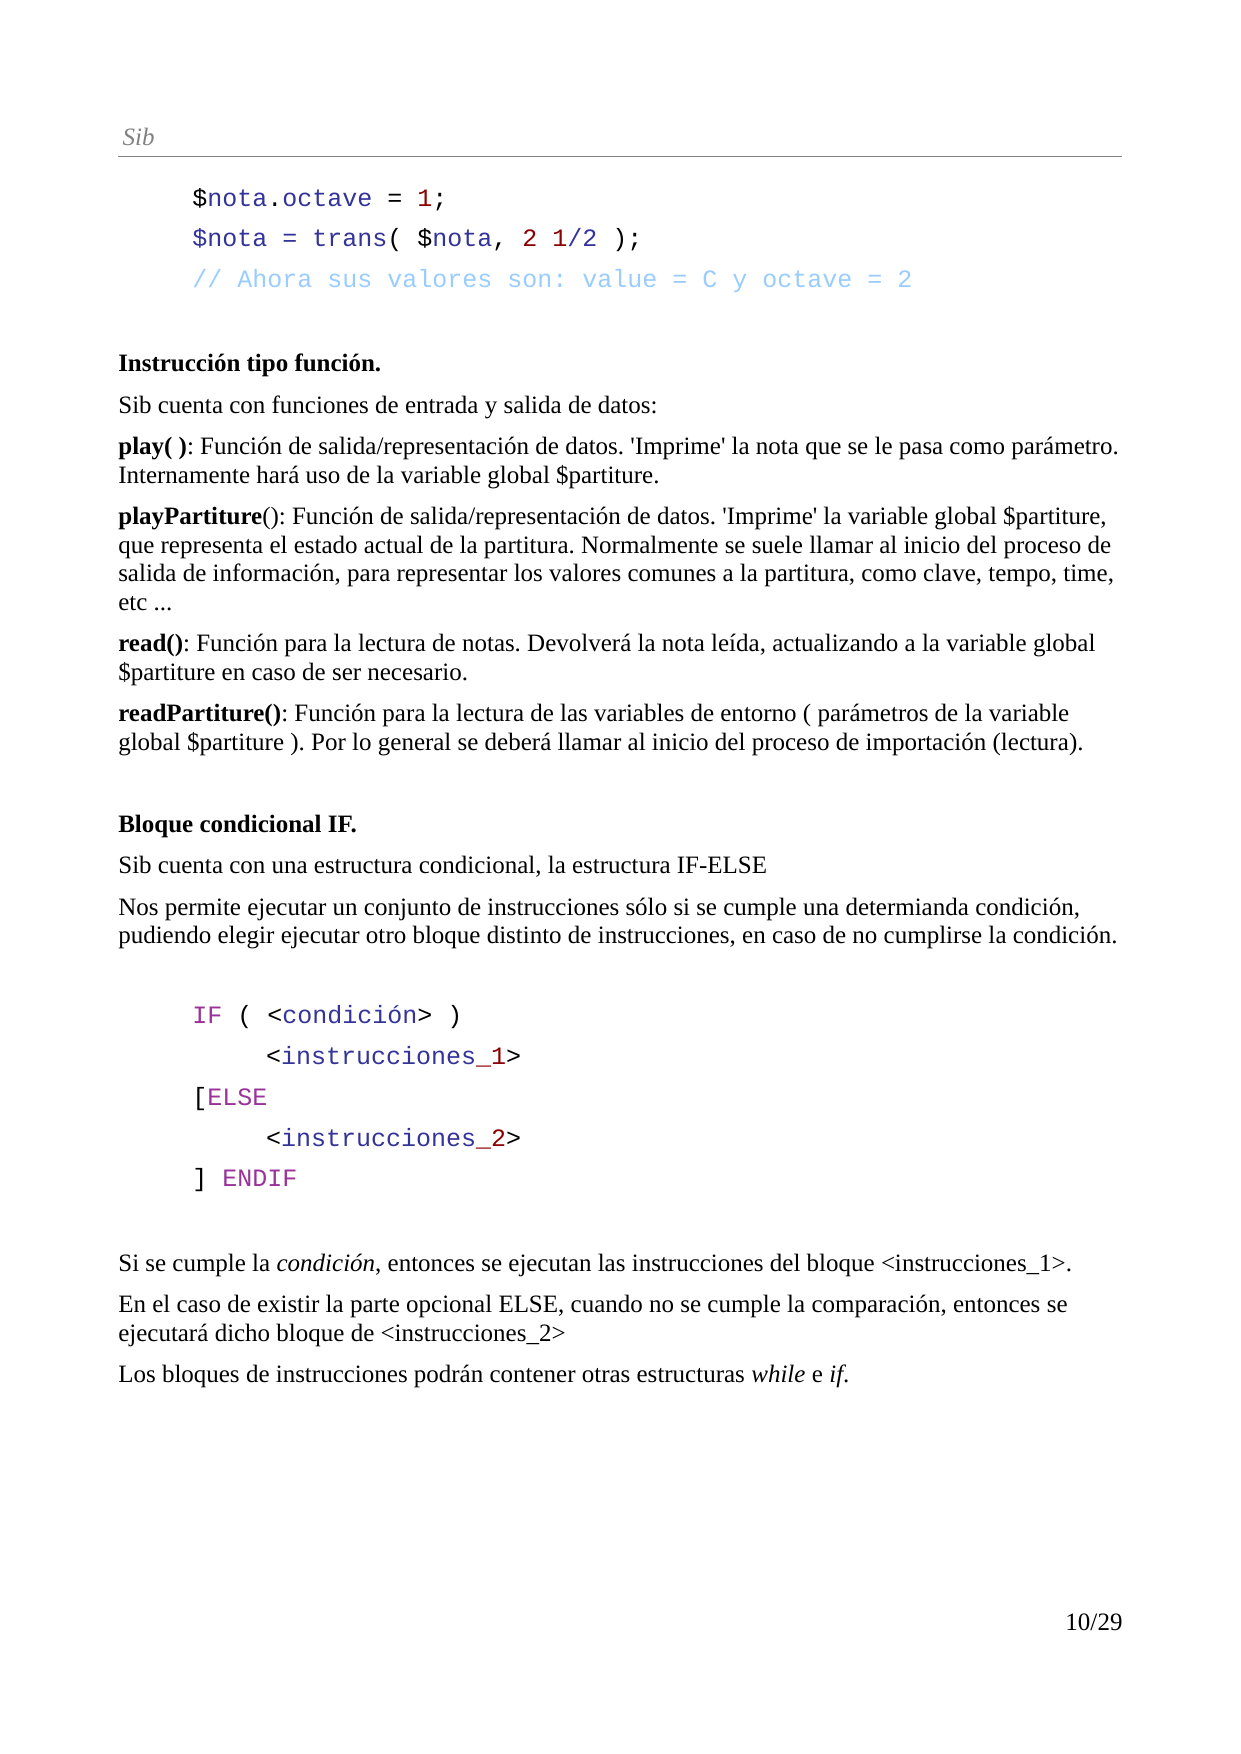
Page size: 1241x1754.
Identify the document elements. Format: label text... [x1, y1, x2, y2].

text Los bloques de instrucciones podrán contener otras estructuras while e if. [118, 1359, 1122, 1388]
text ] ENDIF [118, 1166, 1122, 1194]
text // Ahora sus valores son: value = C y octave = 2 [118, 267, 1122, 295]
text Instrucción tipo función. [118, 348, 1122, 377]
text Sib cuenta con funciones de entrada y salida de datos: [118, 390, 1122, 418]
text Si se cumple la condición, entonces se ejecutan las instrucciones del bloque <instrucciones_1>. [118, 1248, 1122, 1276]
text Bloque condicional IF. [118, 809, 1122, 838]
text Sib cuenta con una estructura condicional, la estructura IF-ELSE [118, 851, 1122, 879]
text read(): Función para la lectura de notas. Devolverá la nota leída, actualizando a la variable global $partiture en caso de ser necesario. [118, 628, 1122, 686]
text $nota.octave = 1; [118, 185, 1122, 213]
text <instrucciones_1> [118, 1043, 1122, 1072]
text En el caso de existir la parte opcional ELSE, cuando no se cumple la comparación, entonces se ejecutará dicho bloque de <instrucciones_2> [118, 1289, 1122, 1346]
text IF ( <condición> ) [118, 1003, 1122, 1031]
text [ELSE [118, 1084, 1122, 1113]
text Nos permite ejecutar un conjunto de instrucciones sólo si se cumple una determianda condición, pudiendo elegir ejecutar otro bloque distinto de instrucciones, en caso de no cumplirse la condición. [118, 892, 1122, 949]
text <instrucciones_2> [118, 1125, 1122, 1153]
text play( ): Función de salida/representación de datos. 'Imprime' la nota que se le pasa como parámetro. Internamente hará uso de la variable global $partiture. [118, 431, 1122, 488]
text readPartiture(): Función para la lectura de las variables de entorno ( parámetros de la variable global $partiture ). Por lo general se deberá llamar al inicio del proceso de importación (lectura). [118, 698, 1122, 756]
text $nota = trans( $nota, 2 1/2 ); [118, 226, 1122, 254]
text playPartiture(): Función de salida/representación de datos. 'Imprime' la variable global $partiture, que representa el estado actual de la partitura. Normalmente se suele llamar al inicio del proceso de salida de información, para representar los valores comunes a la partitura, como clave, tempo, time, etc ... [118, 501, 1122, 616]
